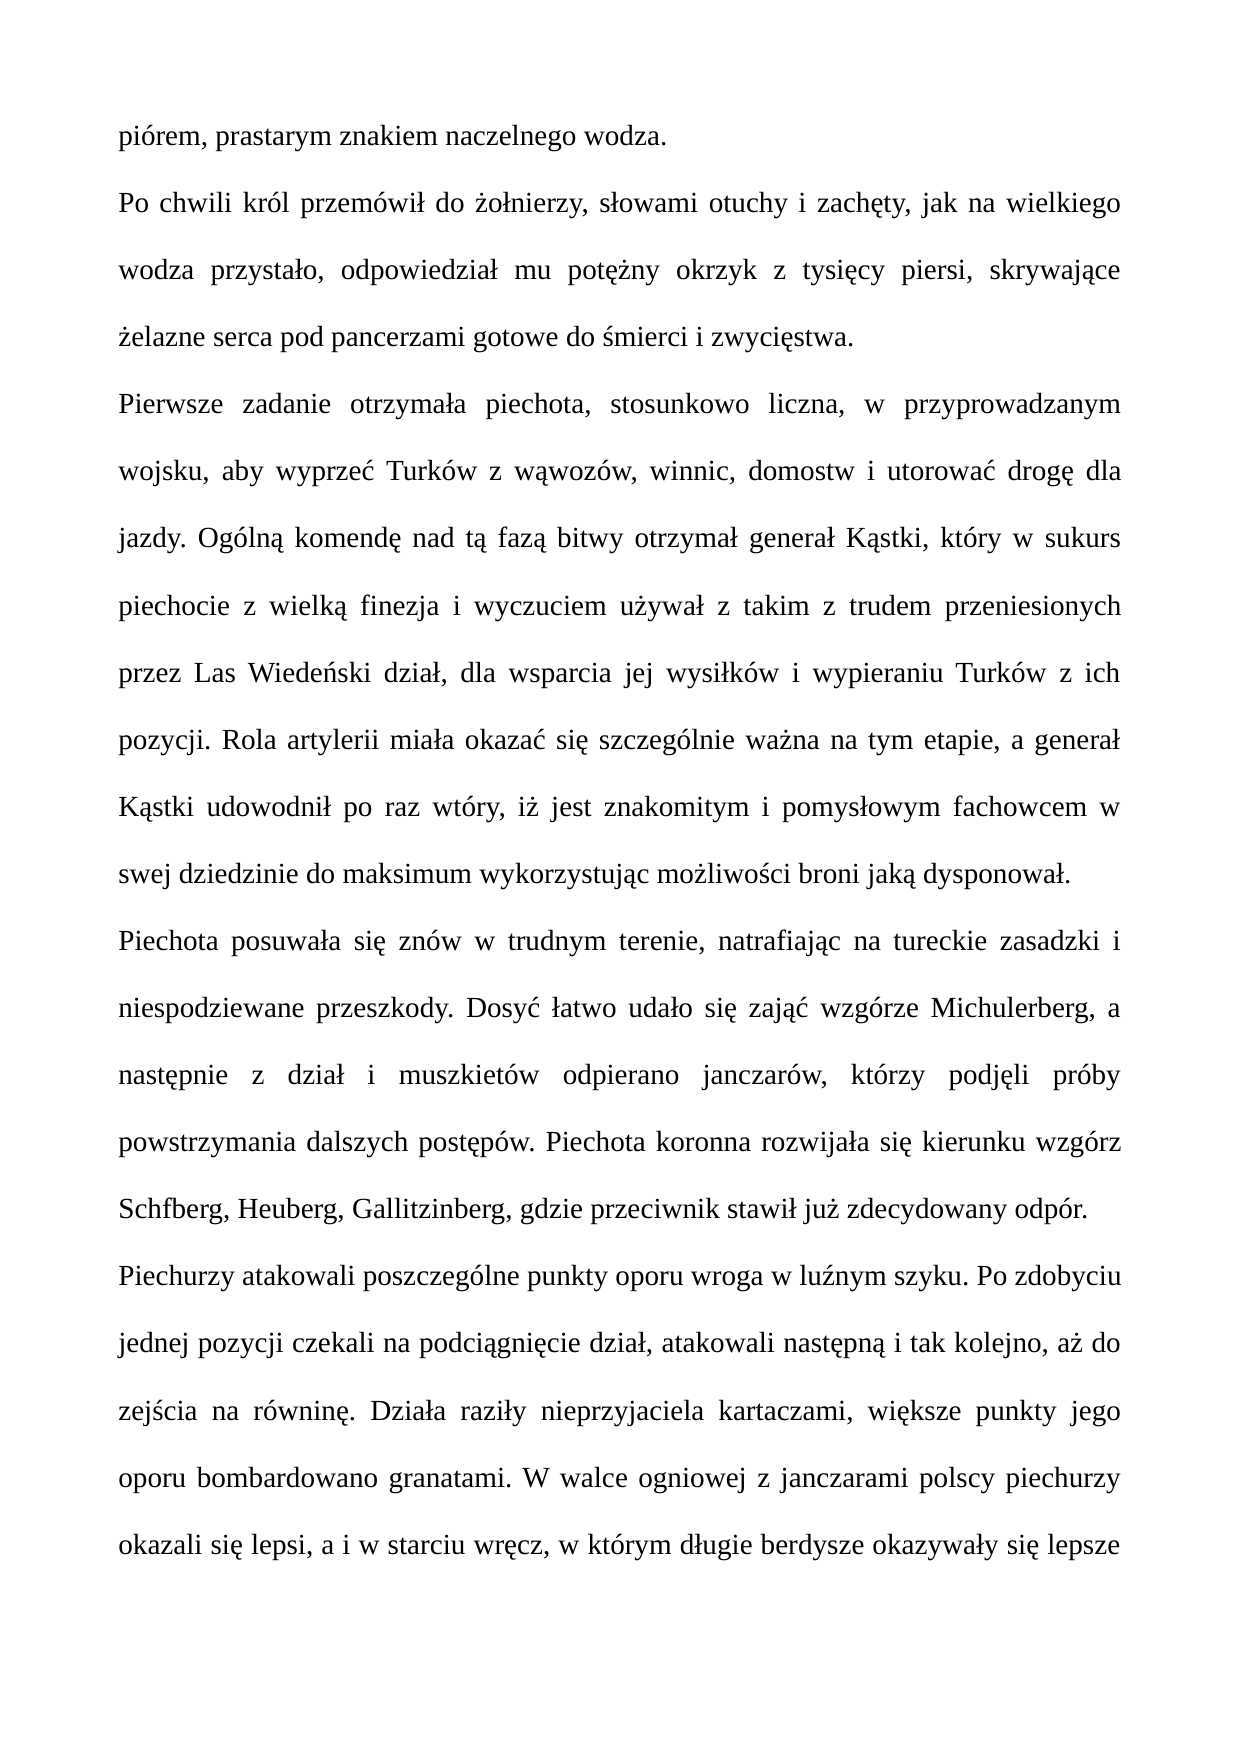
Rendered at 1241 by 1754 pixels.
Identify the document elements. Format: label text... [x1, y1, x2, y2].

text Pierwsze zadanie otrzymała piechota, stosunkowo liczna, w przyprowadzanym wojsku, aby wyprzeć Turków z wąwozów, winnic, domostw i utorować drogę dla jazdy. Ogólną komendę nad tą fazą bitwy otrzymał generał Kąstki, który w sukurs piechocie z wielką finezja i wyczuciem używał z takim z trudem przeniesionych przez Las Wiedeński dział, dla wsparcia jej wysiłków i wypieraniu Turków z ich pozycji. Rola artylerii miała okazać się szczególnie ważna na tym etapie, a generał Kąstki udowodnił po raz wtóry, iż jest znakomitym i pomysłowym fachowcem w swej dziedzinie do maksimum wykorzystując możliwości broni jaką dysponował. [118, 386, 1122, 889]
text Piechurzy atakowali poszczególne punkty oporu wroga w luźnym szyku. Po zdobyciu jednej pozycji czekali na podciągnięcie dział, atakowali następną i tak kolejno, aż do zejścia na równinę. Działa raziły nieprzyjaciela kartaczami, większe punkty jego oporu bombardowano granatami. W walce ogniowej z janczarami polscy piechurzy okazali się lepsi, a i w starciu wręcz, w którym długie berdysze okazywały się lepsze [118, 1258, 1122, 1560]
text Piechota posuwała się znów w trudnym terenie, natrafiając na tureckie zasadzki i niespodziewane przeszkody. Dosyć łatwo udało się zająć wzgórze Michulerberg, a następnie z dział i muszkietów odpierano janczarów, którzy podjęli próby powstrzymania dalszych postępów. Piechota koronna rozwijała się kierunku wzgórz Schfberg, Heuberg, Gallitzinberg, gdzie przeciwnik stawił już zdecydowany odpór. [118, 923, 1122, 1225]
text piórem, prastarym znakiem naczelnego wodza. [118, 118, 1122, 152]
text Po chwili król przemówił do żołnierzy, słowami otuchy i zachęty, jak na wielkiego wodza przystało, odpowiedział mu potężny okrzyk z tysięcy piersi, skrywające żelazne serca pod pancerzami gotowe do śmierci i zwycięstwa. [118, 185, 1122, 353]
